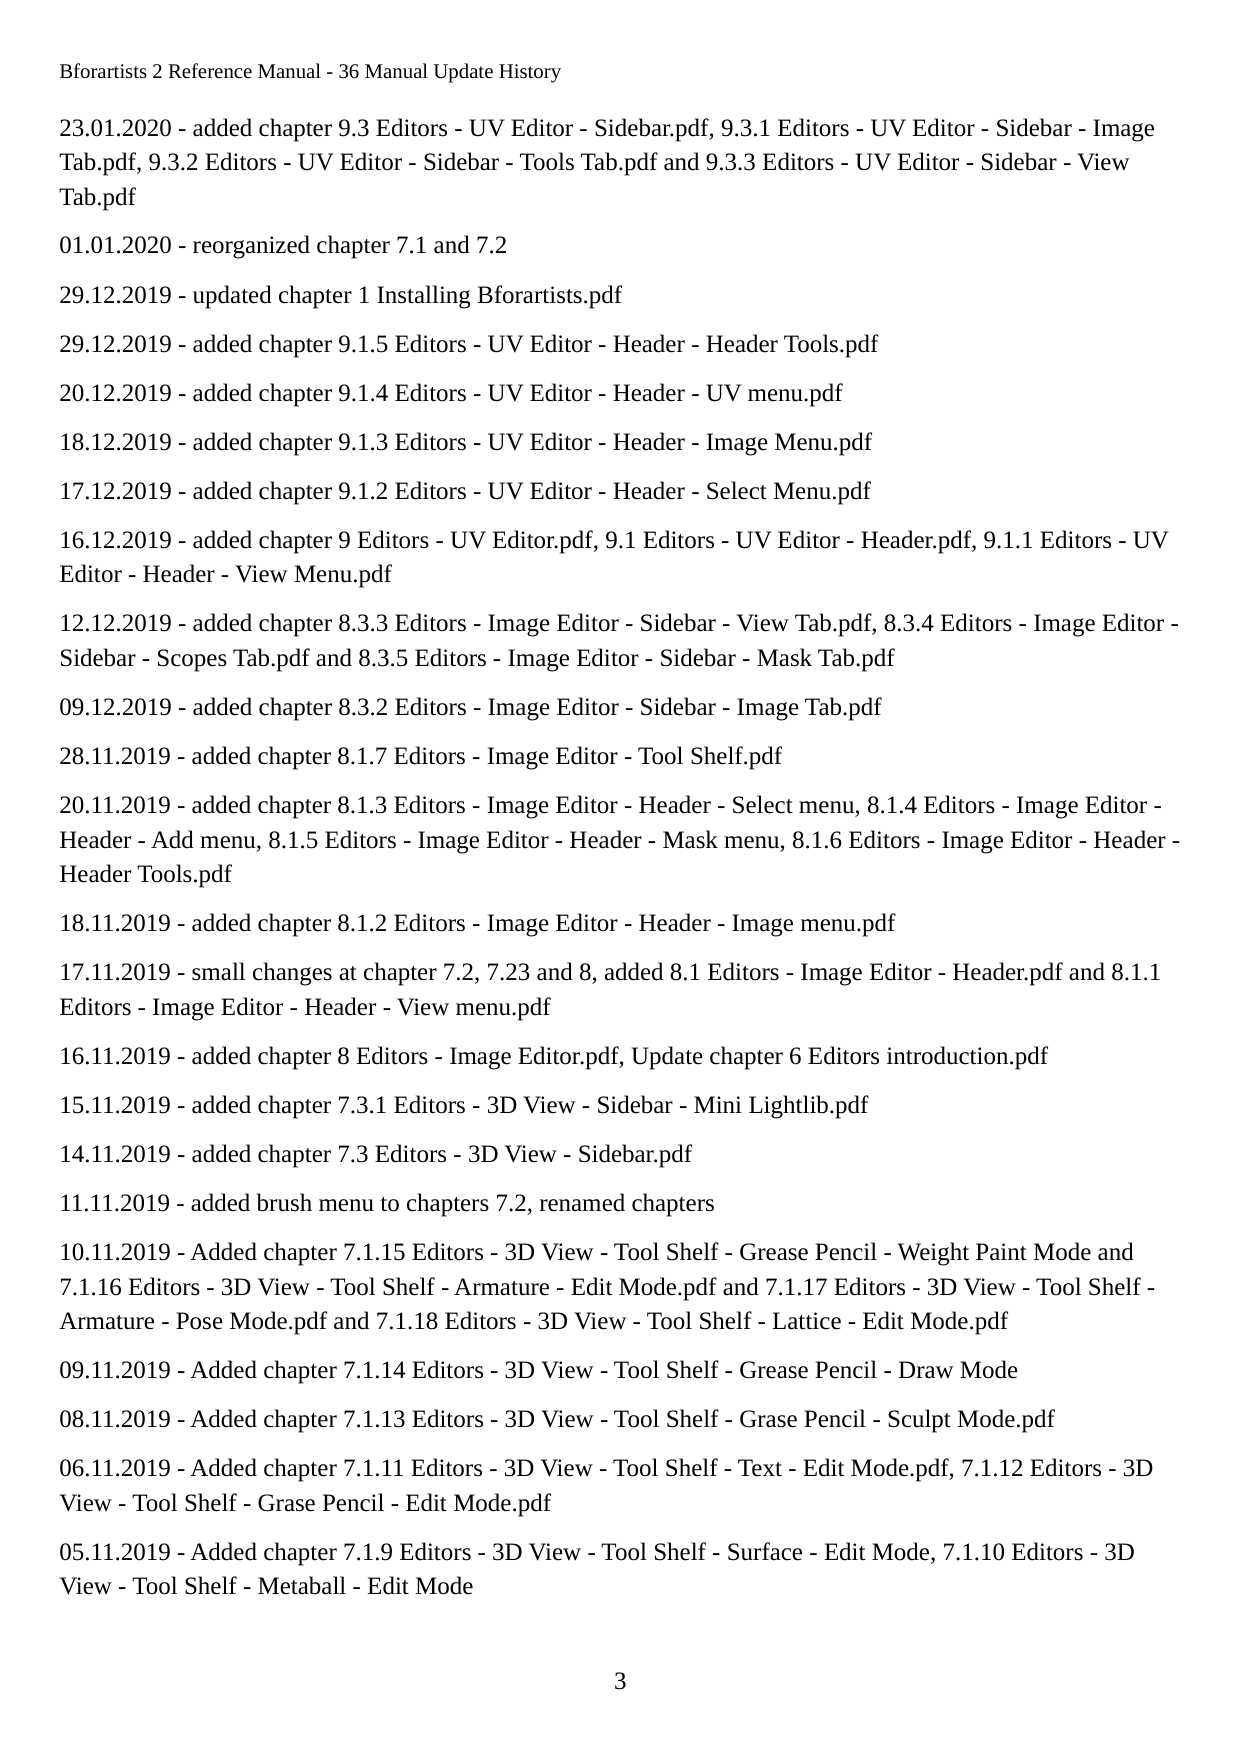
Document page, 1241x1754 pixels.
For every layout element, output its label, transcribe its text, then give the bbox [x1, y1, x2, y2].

text 14.11.2019 - added chapter 7.3 Editors - 3D View - Sidebar.pdf [59, 1139, 1181, 1168]
text 09.11.2019 - Added chapter 7.1.14 Editors - 3D View - Tool Shelf - Grease Pencil - Draw Mode [59, 1355, 1181, 1384]
text 11.11.2019 - added brush menu to chapters 7.2, renamed chapters [59, 1188, 1181, 1217]
text 05.11.2019 - Added chapter 7.1.9 Editors - 3D View - Tool Shelf - Surface - Edit Mode, 7.1.10 Editors - 3D View - Tool Shelf - Metaball - Edit Mode [59, 1537, 1181, 1600]
text 29.12.2019 - added chapter 9.1.5 Editors - UV Editor - Header - Header Tools.pdf [59, 329, 1181, 357]
text 18.11.2019 - added chapter 8.1.2 Editors - Image Editor - Header - Image menu.pdf [59, 908, 1181, 937]
text 15.11.2019 - added chapter 7.3.1 Editors - 3D View - Sidebar - Mini Lightlib.pdf [59, 1090, 1181, 1119]
text 28.11.2019 - added chapter 8.1.7 Editors - Image Editor - Tool Shelf.pdf [59, 741, 1181, 770]
text 08.11.2019 - Added chapter 7.1.13 Editors - 3D View - Tool Shelf - Grase Pencil - Sculpt Mode.pdf [59, 1404, 1181, 1433]
text 06.11.2019 - Added chapter 7.1.11 Editors - 3D View - Tool Shelf - Text - Edit Mode.pdf, 7.1.12 Editors - 3D View - Tool Shelf - Grase Pencil - Edit Mode.pdf [59, 1453, 1181, 1516]
text 09.12.2019 - added chapter 8.3.2 Editors - Image Editor - Sidebar - Image Tab.pdf [59, 692, 1181, 721]
text 29.12.2019 - updated chapter 1 Installing Bforartists.pdf [59, 280, 1181, 308]
text 17.11.2019 - small changes at chapter 7.2, 7.23 and 8, added 8.1 Editors - Image Editor - Header.pdf and 8.1.1 Editors - Image Editor - Header - View menu.pdf [59, 957, 1181, 1021]
text 10.11.2019 - Added chapter 7.1.15 Editors - 3D View - Tool Shelf - Grease Pencil - Weight Paint Mode and 7.1.16 Editors - 3D View - Tool Shelf - Armature - Edit Mode.pdf and 7.1.17 Editors - 3D View - Tool Shelf - Armature - Pose Mode.pdf and 7.1.18 Editors - 3D View - Tool Shelf - Lattice - Edit Mode.pdf [59, 1237, 1181, 1335]
text 01.01.2020 - reorganized chapter 7.1 and 7.2 [59, 231, 1181, 259]
text 16.11.2019 - added chapter 8 Editors - Image Editor.pdf, Update chapter 6 Editors introduction.pdf [59, 1041, 1181, 1069]
text 12.12.2019 - added chapter 8.3.3 Editors - Image Editor - Sidebar - View Tab.pdf, 8.3.4 Editors - Image Editor - Sidebar - Scopes Tab.pdf and 8.3.5 Editors - Image Editor - Sidebar - Mask Tab.pdf [59, 608, 1181, 672]
text 20.12.2019 - added chapter 9.1.4 Editors - UV Editor - Header - UV menu.pdf [59, 378, 1181, 407]
text 20.11.2019 - added chapter 8.1.3 Editors - Image Editor - Header - Select menu, 8.1.4 Editors - Image Editor - Header - Add menu, 8.1.5 Editors - Image Editor - Header - Mask menu, 8.1.6 Editors - Image Editor - Header - Header Tools.pdf [59, 790, 1181, 888]
text 17.12.2019 - added chapter 9.1.2 Editors - UV Editor - Header - Select Menu.pdf [59, 476, 1181, 505]
text 18.12.2019 - added chapter 9.1.3 Editors - UV Editor - Header - Image Menu.pdf [59, 427, 1181, 456]
text 16.12.2019 - added chapter 9 Editors - UV Editor.pdf, 9.1 Editors - UV Editor - Header.pdf, 9.1.1 Editors - UV Editor - Header - View Menu.pdf [59, 525, 1181, 588]
text 23.01.2020 - added chapter 9.3 Editors - UV Editor - Sidebar.pdf, 9.3.1 Editors - UV Editor - Sidebar - Image Tab.pdf, 9.3.2 Editors - UV Editor - Sidebar - Tools Tab.pdf and 9.3.3 Editors - UV Editor - Sidebar - View Tab.pdf [59, 113, 1181, 210]
